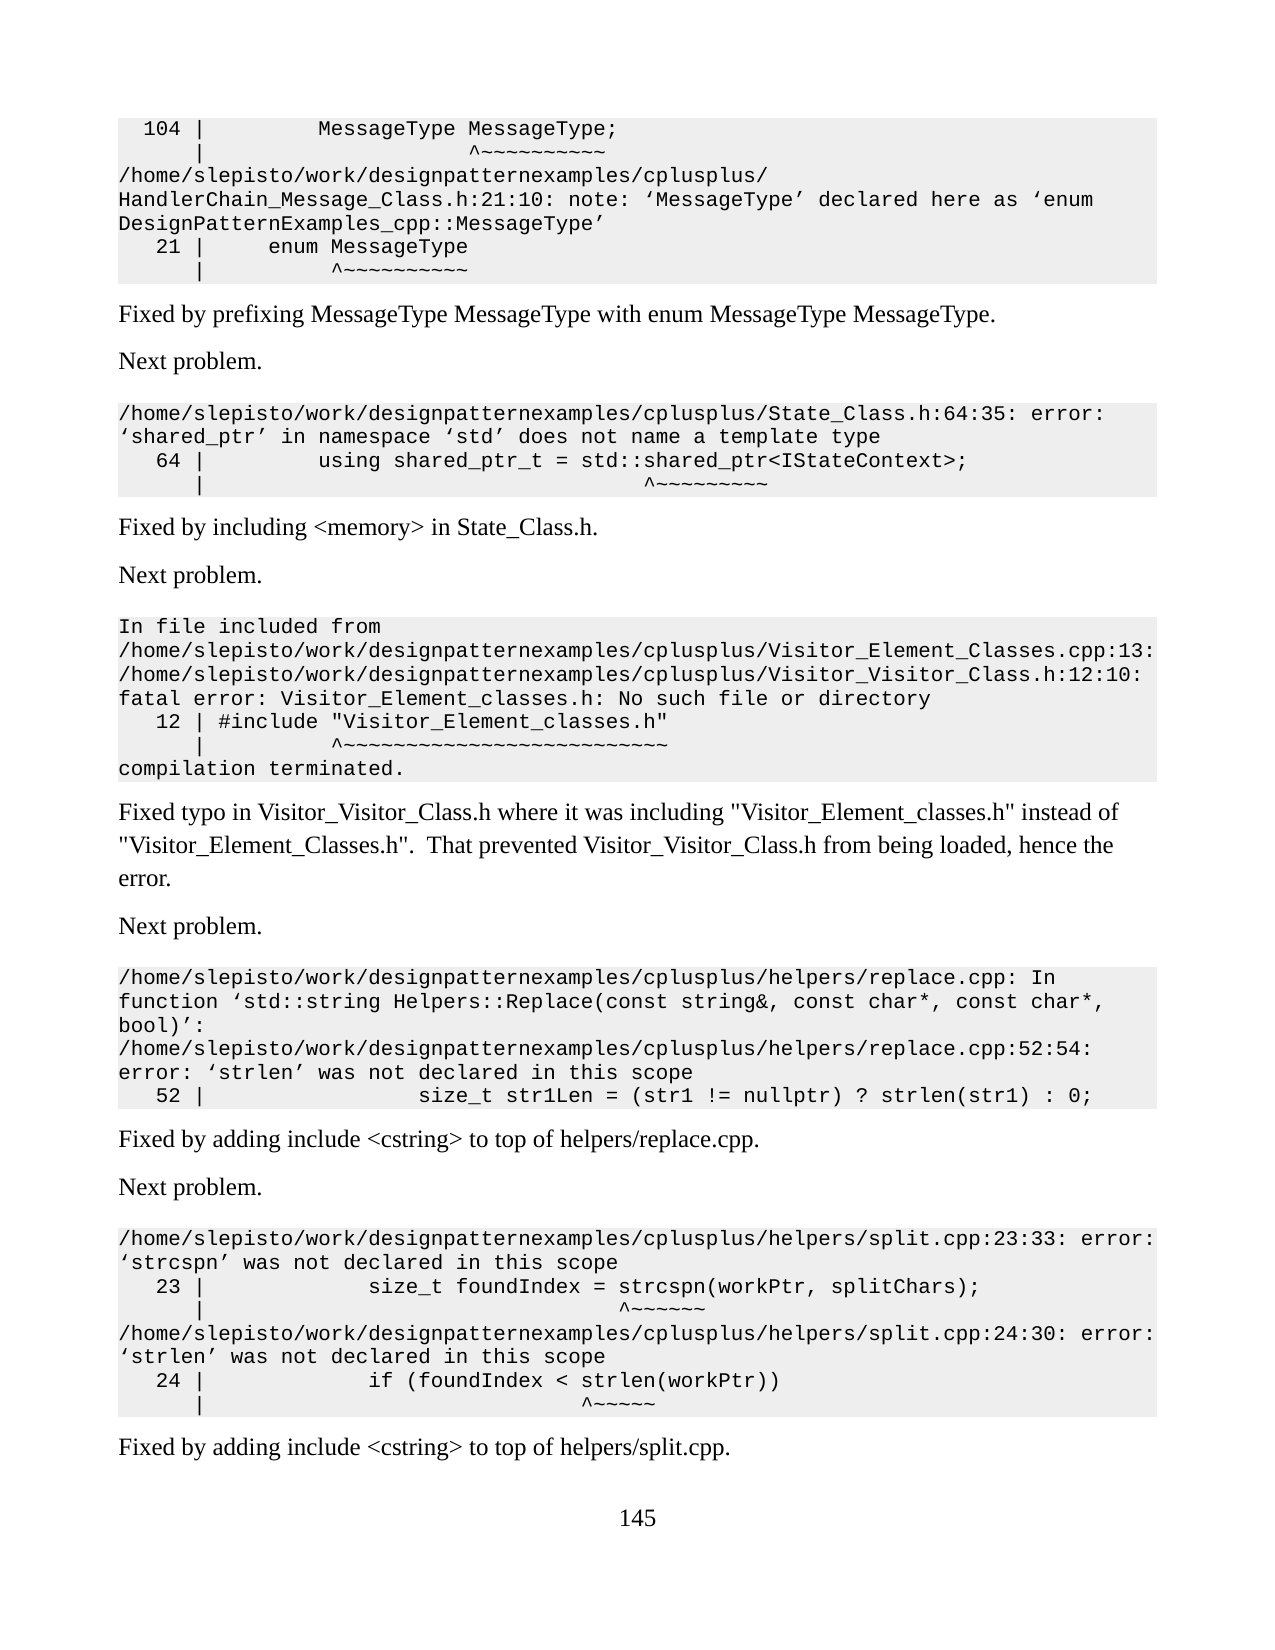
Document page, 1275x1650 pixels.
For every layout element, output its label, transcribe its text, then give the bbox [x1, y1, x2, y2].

text 21 | enum MessageType [118, 236, 1157, 260]
text Fixed by prefixing MessageType MessageType with enum MessageType MessageType. [118, 299, 1157, 327]
text In file included from /home/slepisto/work/designpatternexamples/cplusplus/Visitor_Element_Classes.cpp:13: [118, 617, 1157, 664]
text | ^~~~~~~~~~ [118, 474, 1157, 497]
text Fixed by adding include <cstring> to top of helpers/split.cpp. [118, 1432, 1157, 1461]
text Next problem. [118, 911, 1157, 939]
text | ^~~~~~ [118, 1394, 1157, 1417]
text 24 | if (foundIndex < strlen(workPtr)) [118, 1370, 1157, 1394]
text 12 | #include "Visitor_Element_classes.h" [118, 711, 1157, 735]
text compilation terminated. [118, 758, 1157, 782]
text | ^~~~~~~~~~~ [118, 260, 1157, 284]
text /home/slepisto/work/designpatternexamples/cplusplus/State_Class.h:64:35: error: ‘shared_ptr’ in namespace ‘std’ does not name a template type [118, 403, 1157, 450]
text Next problem. [118, 346, 1157, 375]
text 104 | MessageType MessageType; [118, 118, 1157, 142]
text 52 | size_t str1Len = (str1 != nullptr) ? strlen(str1) : 0; [118, 1086, 1157, 1109]
text | ^~~~~~~~~~~~~~~~~~~~~~~~~~~ [118, 735, 1157, 758]
text Fixed by including <memory> in State_Class.h. [118, 512, 1157, 541]
text /home/slepisto/work/designpatternexamples/cplusplus/Visitor_Visitor_Class.h:12:10: fatal error: Visitor_Element_classes.h: No such file or directory [118, 664, 1157, 711]
text /home/slepisto/work/designpatternexamples/cplusplus/HandlerChain_Message_Class.h:21:10: note: ‘MessageType’ declared here as ‘enum DesignPatternExamples_cpp::MessageType’ [118, 165, 1157, 236]
text /home/slepisto/work/designpatternexamples/cplusplus/helpers/replace.cpp:52:54: error: ‘strlen’ was not declared in this scope [118, 1038, 1157, 1086]
text Next problem. [118, 1172, 1157, 1201]
text Next problem. [118, 560, 1157, 589]
text /home/slepisto/work/designpatternexamples/cplusplus/helpers/replace.cpp: In function ‘std::string Helpers::Replace(const string&, const char*, const char*, bool)’: [118, 967, 1157, 1038]
text 64 | using shared_ptr_t = std::shared_ptr<IStateContext>; [118, 450, 1157, 474]
text | ^~~~~~~~~~~ [118, 142, 1157, 165]
text /home/slepisto/work/designpatternexamples/cplusplus/helpers/split.cpp:24:30: error: ‘strlen’ was not declared in this scope [118, 1323, 1157, 1370]
text Fixed typo in Visitor_Visitor_Class.h where it was including "Visitor_Element_classes.h" instead of "Visitor_Element_Classes.h". That prevented Visitor_Visitor_Class.h from being loaded, hence the error. [118, 797, 1157, 892]
text Fixed by adding include <cstring> to top of helpers/replace.cpp. [118, 1124, 1157, 1153]
text /home/slepisto/work/designpatternexamples/cplusplus/helpers/split.cpp:23:33: error: ‘strcspn’ was not declared in this scope [118, 1228, 1157, 1276]
text | ^~~~~~~ [118, 1299, 1157, 1323]
text 23 | size_t foundIndex = strcspn(workPtr, splitChars); [118, 1276, 1157, 1299]
